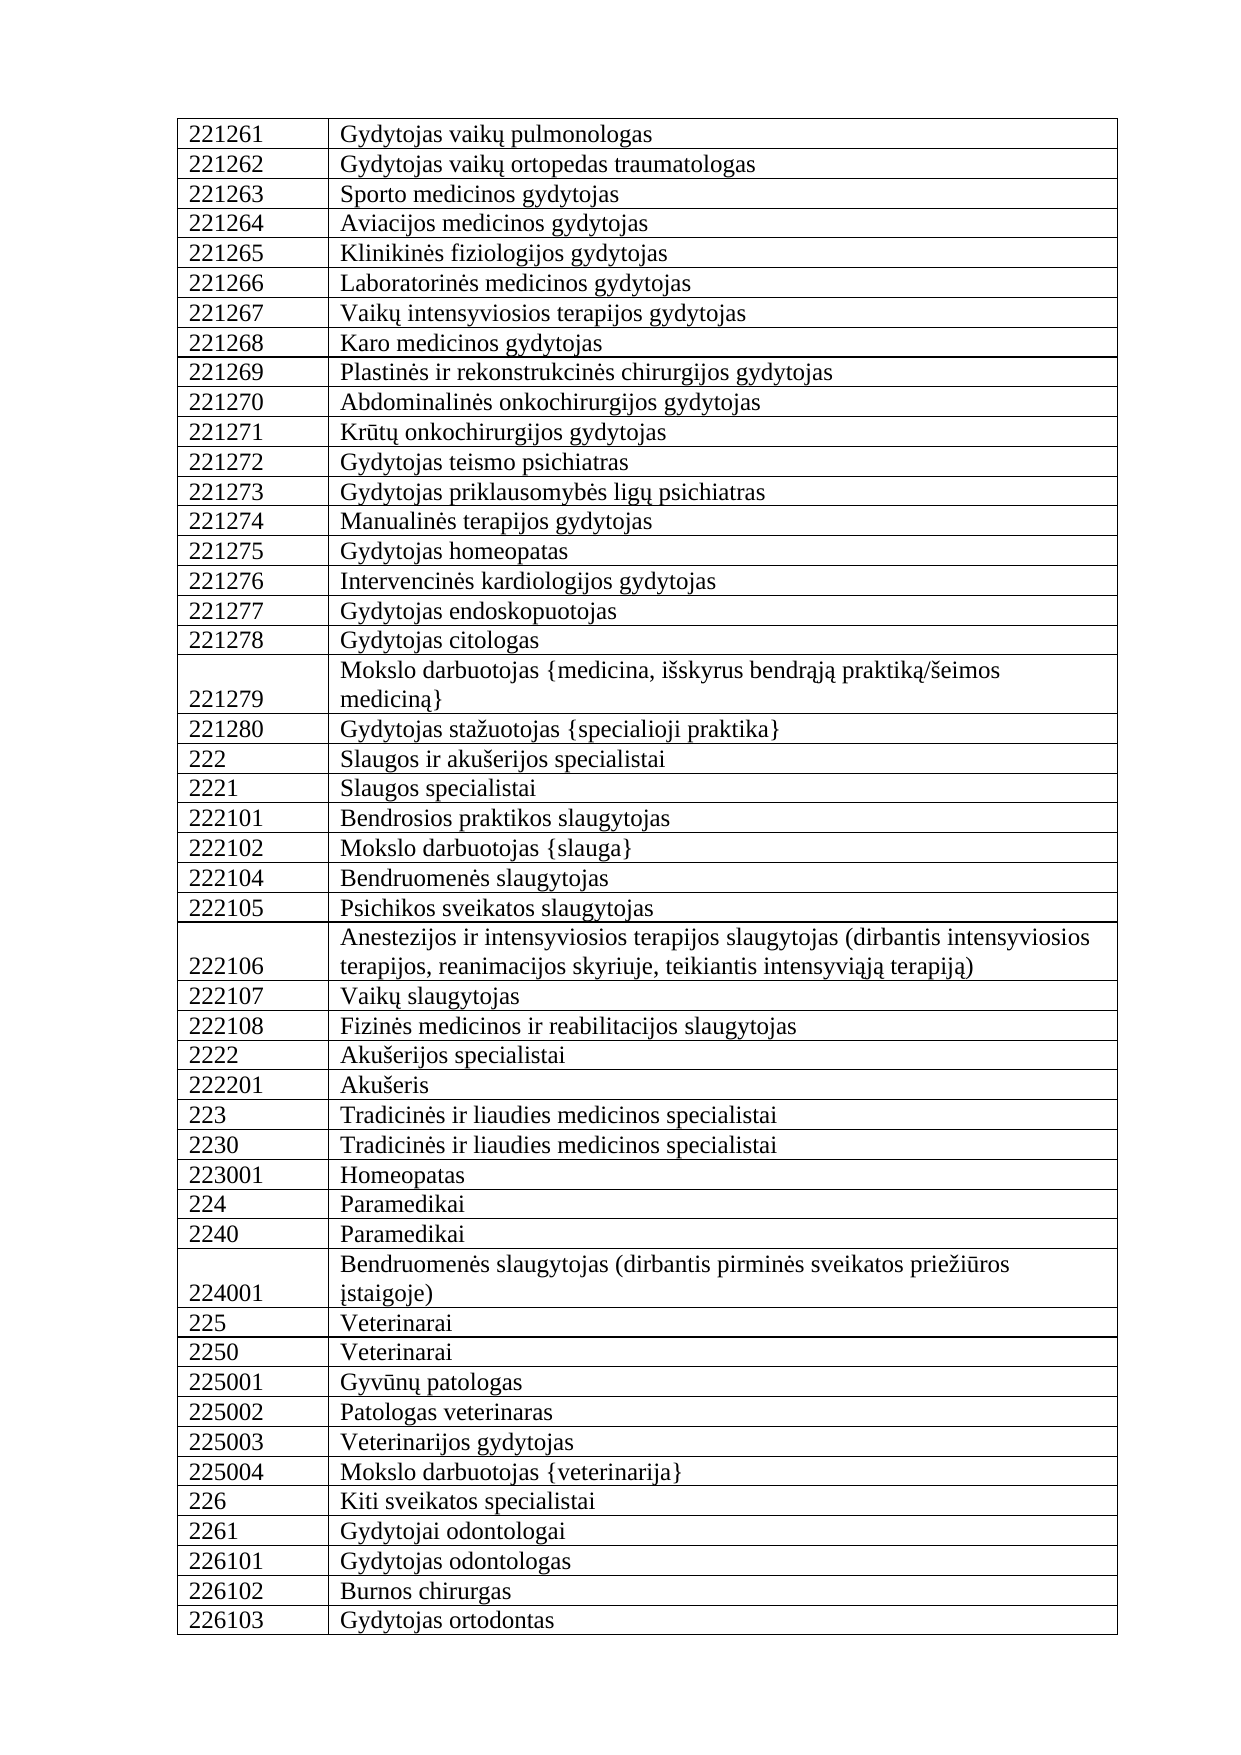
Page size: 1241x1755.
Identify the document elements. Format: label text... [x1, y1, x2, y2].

table_cell 222 [178, 744, 328, 772]
table_cell [1118, 446, 1122, 476]
table_cell [1118, 327, 1122, 356]
table_cell [1118, 1366, 1122, 1396]
table_cell [1118, 1336, 1122, 1366]
table_cell Mokslo darbuotojas {slauga} [329, 833, 1117, 862]
table_cell [1118, 535, 1122, 565]
table_cell Paramedikai [329, 1190, 1117, 1218]
table_cell [1118, 297, 1122, 327]
table_cell Gydytojas citologas [329, 626, 1117, 654]
table_cell [1118, 1485, 1122, 1515]
table_cell [1118, 416, 1122, 446]
table_cell [1118, 1456, 1122, 1485]
table_cell 2240 [178, 1219, 328, 1248]
table_cell 2221 [178, 774, 328, 802]
table_cell [1118, 1426, 1122, 1456]
table_cell Akušeris [329, 1070, 1117, 1099]
table_cell [1118, 1010, 1122, 1039]
table_cell [1118, 386, 1122, 416]
table_cell Krūtų onkochirurgijos gydytojas [329, 417, 1117, 446]
table_cell 221261 [178, 119, 328, 148]
table_cell Gydytojas priklausomybės ligų psichiatras [329, 477, 1117, 505]
table_cell 2261 [178, 1516, 328, 1545]
table_cell [1118, 356, 1122, 386]
table_cell Tradicinės ir liaudies medicinos specialistai [329, 1100, 1117, 1129]
table_cell Veterinarai [329, 1338, 1117, 1366]
table_cell Manualinės terapijos gydytojas [329, 506, 1117, 535]
table_cell 221262 [178, 149, 328, 178]
table_cell Akušerijos specialistai [329, 1041, 1117, 1069]
table_cell 221267 [178, 298, 328, 327]
table_cell Fizinės medicinos ir reabilitacijos slaugytojas [329, 1011, 1117, 1039]
table_cell [1118, 892, 1122, 921]
table_cell Gydytojas endoskopuotojas [329, 596, 1117, 624]
table_cell 224001 [178, 1249, 328, 1307]
table_cell Klinikinės fiziologijos gydytojas [329, 238, 1117, 267]
table_cell Gydytojas odontologas [329, 1546, 1117, 1575]
table_cell 225001 [178, 1367, 328, 1396]
table_cell 2222 [178, 1041, 328, 1069]
table_cell Karo medicinos gydytojas [329, 328, 1117, 356]
table_cell 225003 [178, 1427, 328, 1456]
table_cell [1118, 832, 1122, 862]
table_cell Gydytojas ortodontas [329, 1606, 1117, 1634]
table_cell Veterinarai [329, 1308, 1117, 1336]
table_cell 226101 [178, 1546, 328, 1575]
table_cell 226102 [178, 1576, 328, 1604]
table_cell 221270 [178, 387, 328, 416]
table_cell [1118, 802, 1122, 832]
table_cell Homeopatas [329, 1160, 1117, 1188]
table_cell [1118, 1040, 1122, 1069]
table_cell 221263 [178, 179, 328, 207]
table_cell Intervencinės kardiologijos gydytojas [329, 566, 1117, 595]
table_cell 223 [178, 1100, 328, 1129]
table_cell 225 [178, 1308, 328, 1336]
table_cell 221277 [178, 596, 328, 624]
table_cell 222108 [178, 1011, 328, 1039]
table_cell 221276 [178, 566, 328, 595]
table_cell Gydytojas stažuotojas {specialioji praktika} [329, 714, 1117, 743]
table_cell 221266 [178, 268, 328, 297]
table_cell Bendruomenės slaugytojas [329, 863, 1117, 892]
table_cell [1118, 476, 1122, 505]
table_cell Patologas veterinaras [329, 1397, 1117, 1426]
table_cell Abdominalinės onkochirurgijos gydytojas [329, 387, 1117, 416]
table_cell 221280 [178, 714, 328, 743]
table_cell 224 [178, 1190, 328, 1218]
table_cell Aviacijos medicinos gydytojas [329, 209, 1117, 237]
table_cell 221264 [178, 209, 328, 237]
table_cell [1118, 1129, 1122, 1159]
table_cell 2230 [178, 1130, 328, 1159]
table_cell Veterinarijos gydytojas [329, 1427, 1117, 1456]
table_cell [1118, 921, 1122, 980]
table_cell 222104 [178, 863, 328, 892]
table_cell [1118, 595, 1122, 624]
table_cell 222101 [178, 803, 328, 832]
table_cell [1118, 267, 1122, 297]
table_cell Gyvūnų patologas [329, 1367, 1117, 1396]
table_cell [1118, 1605, 1122, 1634]
table_cell 221273 [178, 477, 328, 505]
table_cell Plastinės ir rekonstrukcinės chirurgijos gydytojas [329, 358, 1117, 386]
table_cell [1118, 1545, 1122, 1575]
table_cell [1118, 208, 1122, 237]
table_cell Anestezijos ir intensyviosios terapijos slaugytojas (dirbantis intensyviosios terapijos, reanimacijos skyriuje, teikiantis intensyviąją terapiją) [329, 923, 1117, 980]
table_cell [1118, 773, 1122, 802]
table_cell Psichikos sveikatos slaugytojas [329, 893, 1117, 921]
table_cell [1118, 654, 1122, 713]
table_cell Laboratorinės medicinos gydytojas [329, 268, 1117, 297]
table_cell Gydytojas teismo psichiatras [329, 447, 1117, 476]
table_cell Bendrosios praktikos slaugytojas [329, 803, 1117, 832]
table_cell 221274 [178, 506, 328, 535]
table_cell 2250 [178, 1338, 328, 1366]
table_cell Gydytojai odontologai [329, 1516, 1117, 1545]
table_cell 221268 [178, 328, 328, 356]
table_cell 221265 [178, 238, 328, 267]
table_cell 223001 [178, 1160, 328, 1188]
table_cell 221269 [178, 358, 328, 386]
table_cell 221279 [178, 655, 328, 713]
table_cell 222102 [178, 833, 328, 862]
table_cell 226 [178, 1486, 328, 1515]
table_cell [1118, 1099, 1122, 1129]
table_cell 221272 [178, 447, 328, 476]
table_cell Vaikų intensyviosios terapijos gydytojas [329, 298, 1117, 327]
table_cell 221275 [178, 536, 328, 565]
table_cell [1118, 1159, 1122, 1188]
table_cell [1118, 862, 1122, 892]
table_cell [1118, 148, 1122, 178]
table_cell [1118, 713, 1122, 743]
table_cell [1118, 1218, 1122, 1248]
table_cell Slaugos ir akušerijos specialistai [329, 744, 1117, 772]
table_cell Kiti sveikatos specialistai [329, 1486, 1117, 1515]
table_cell Slaugos specialistai [329, 774, 1117, 802]
table_cell Paramedikai [329, 1219, 1117, 1248]
table_cell [1118, 178, 1122, 207]
table_cell Sporto medicinos gydytojas [329, 179, 1117, 207]
table_cell 225004 [178, 1457, 328, 1485]
table_cell [1118, 743, 1122, 772]
table_cell Mokslo darbuotojas {medicina, išskyrus bendrąją praktiką/šeimos mediciną} [329, 655, 1117, 713]
table_cell Bendruomenės slaugytojas (dirbantis pirminės sveikatos priežiūros įstaigoje) [329, 1249, 1117, 1307]
table_cell [1118, 625, 1122, 654]
table_cell Gydytojas vaikų ortopedas traumatologas [329, 149, 1117, 178]
table_cell Burnos chirurgas [329, 1576, 1117, 1604]
table_cell [1118, 1396, 1122, 1426]
table_cell [1118, 980, 1122, 1010]
table_cell 222106 [178, 923, 328, 980]
table_cell 221278 [178, 626, 328, 654]
table_cell Mokslo darbuotojas {veterinarija} [329, 1457, 1117, 1485]
table_cell [1118, 565, 1122, 595]
table_cell [1118, 1189, 1122, 1218]
table_cell [1118, 1248, 1122, 1307]
table_cell 222107 [178, 981, 328, 1010]
table_cell Gydytojas vaikų pulmonologas [329, 119, 1117, 148]
table_cell [1118, 1307, 1122, 1336]
table_cell [1118, 1515, 1122, 1545]
table_cell 222105 [178, 893, 328, 921]
table_cell [1118, 1069, 1122, 1099]
table_cell 221271 [178, 417, 328, 446]
table_cell [1118, 505, 1122, 535]
table_cell [1118, 237, 1122, 267]
table_cell Tradicinės ir liaudies medicinos specialistai [329, 1130, 1117, 1159]
table_cell 226103 [178, 1606, 328, 1634]
table_cell [1118, 118, 1122, 148]
table_cell 222201 [178, 1070, 328, 1099]
table_cell 225002 [178, 1397, 328, 1426]
table_cell Gydytojas homeopatas [329, 536, 1117, 565]
table_cell [1118, 1575, 1122, 1604]
table_cell Vaikų slaugytojas [329, 981, 1117, 1010]
